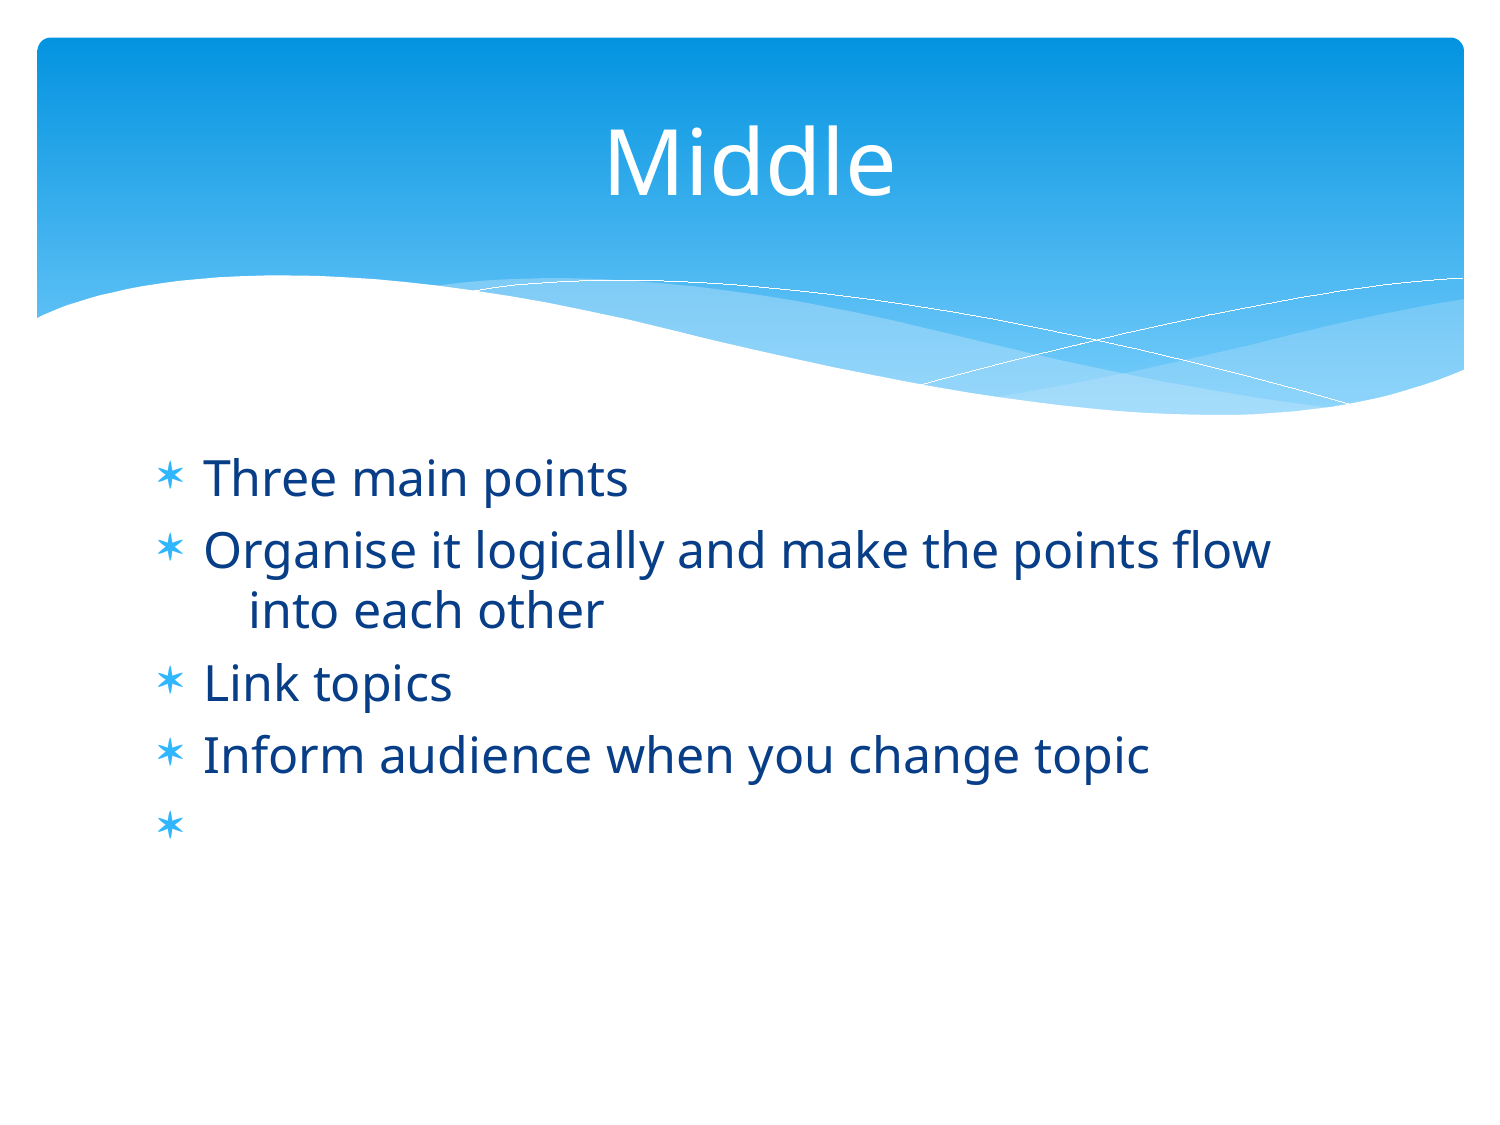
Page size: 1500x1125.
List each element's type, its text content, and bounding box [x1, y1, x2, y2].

title Middle [75, 55, 1426, 262]
list Three main points Organise it logically and make the points flow into each other Link topics Inform audience when you change topic [143, 438, 1359, 1005]
